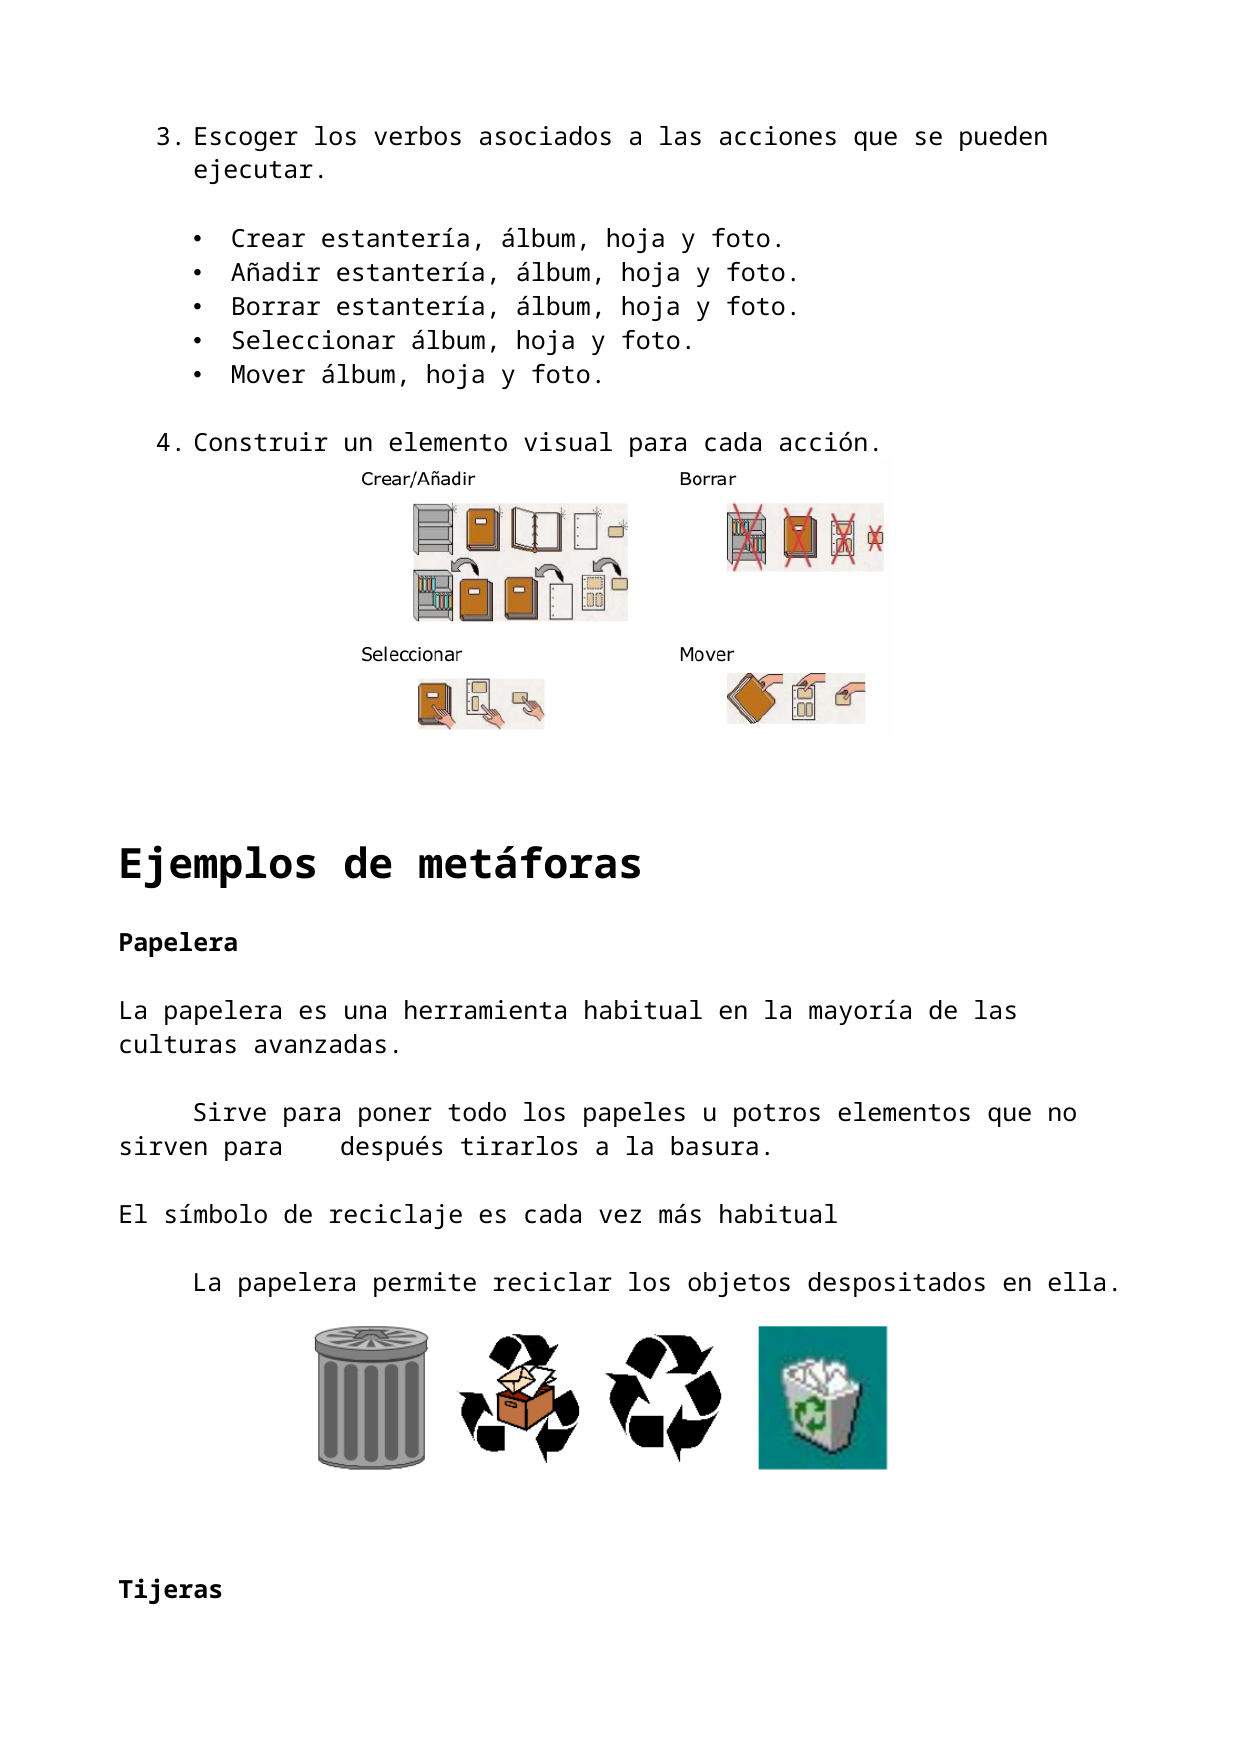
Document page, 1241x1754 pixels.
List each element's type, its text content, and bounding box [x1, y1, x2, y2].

list Borrar estantería, álbum, hoja y foto. [193, 288, 1122, 322]
list Construir un elemento visual para cada acción. [156, 425, 1122, 459]
text Tijeras [118, 1571, 1122, 1606]
text Sirve para poner todo los papeles u potros elementos que no sirven para después tirarlos a la basura. [118, 1094, 1122, 1163]
text La papelera es una herramienta habitual en la mayoría de las culturas avanzadas. [118, 992, 1122, 1061]
list Escoger los verbos asociados a las acciones que se pueden ejecutar. [156, 118, 1122, 186]
picture [348, 458, 892, 739]
list Crear estantería, álbum, hoja y foto. [193, 220, 1122, 254]
text La papelera permite reciclar los objetos despositados en ella. [118, 1265, 1122, 1299]
list Mover álbum, hoja y foto. [193, 357, 1122, 391]
list Añadir estantería, álbum, hoja y foto. [193, 254, 1122, 288]
text Papelera [118, 924, 1122, 958]
text El símbolo de reciclaje es cada vez más habitual [118, 1197, 1122, 1231]
picture [305, 1323, 891, 1473]
text Ejemplos de metáforas [118, 833, 1122, 890]
list Seleccionar álbum, hoja y foto. [193, 322, 1122, 357]
